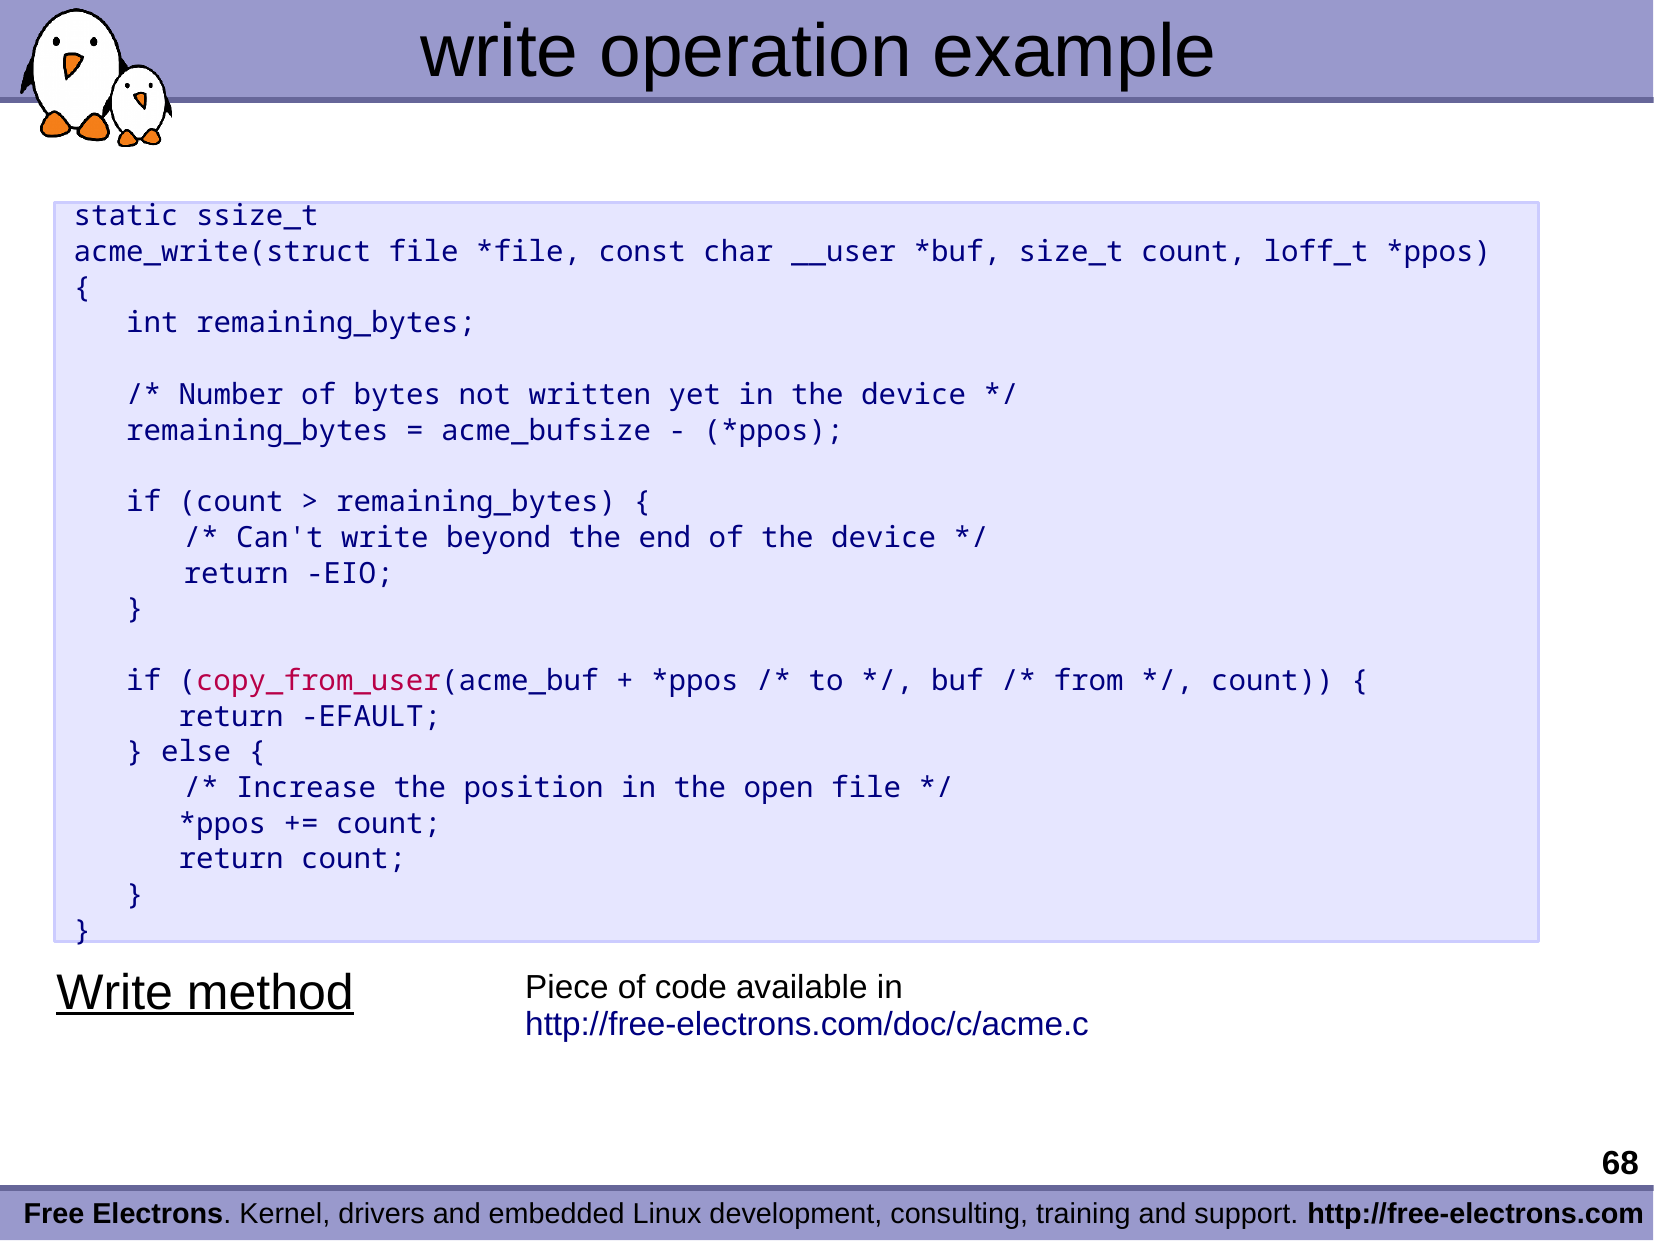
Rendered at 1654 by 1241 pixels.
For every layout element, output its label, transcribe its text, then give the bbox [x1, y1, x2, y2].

title write operation example [73, 0, 1564, 102]
text_box Piece of code available in http://free-electrons.com/doc/c/acme.c [525, 968, 1157, 1051]
text_box Write method [56, 964, 354, 1027]
text_box static ssize_t acme_write(struct file *file, const char __user *buf, size_t count, loff_t *ppos) { int remaining_bytes; /* Number of bytes not written yet in the device */ remaining_bytes = acme_bufsize - (*ppos); if (count > remaining_bytes) { /* Can't write beyond the end of the device */ return -EIO; } if (copy_from_user(acme_buf + *ppos /* to */, buf /* from */, count)) { return -EFAULT; } else { /* Increase the position in the open file */ *ppos += count; return count; } } [54, 202, 1539, 942]
picture [20, 8, 172, 147]
